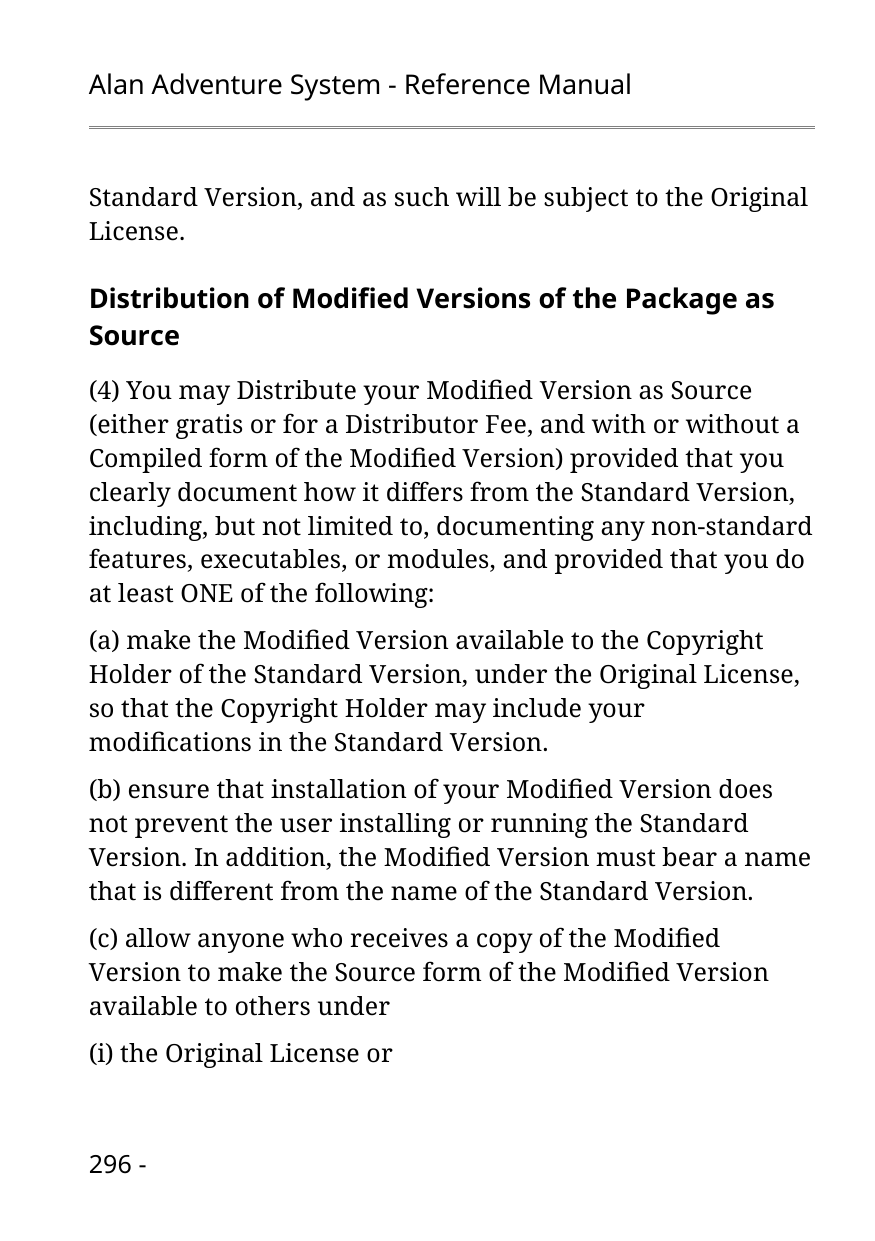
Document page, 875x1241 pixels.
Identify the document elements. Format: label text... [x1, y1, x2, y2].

text (4) You may Distribute your Modified Version as Source (either gratis or for a Distributor Fee, and with or without a Compiled form of the Modified Version) provided that you clearly document how it differs from the Standard Version, including, but not limited to, documenting any non-standard features, executables, or modules, and provided that you do at least ONE of the following: [88, 373, 815, 610]
text (a) make the Modified Version available to the Copyright Holder of the Standard Version, under the Original License, so that the Copyright Holder may include your modifications in the Standard Version. [88, 623, 815, 759]
text (b) ensure that installation of your Modified Version does not prevent the user installing or running the Standard Version. In addition, the Modified Version must bear a name that is different from the name of the Standard Version. [88, 772, 815, 908]
subtitle Distribution of Modified Versions of the Package as Source [88, 280, 815, 354]
text (c) allow anyone who receives a copy of the Modified Version to make the Source form of the Modified Version available to others under [88, 921, 815, 1023]
text (i) the Original License or [88, 1036, 815, 1069]
text Standard Version, and as such will be subject to the Original License. [88, 180, 815, 248]
